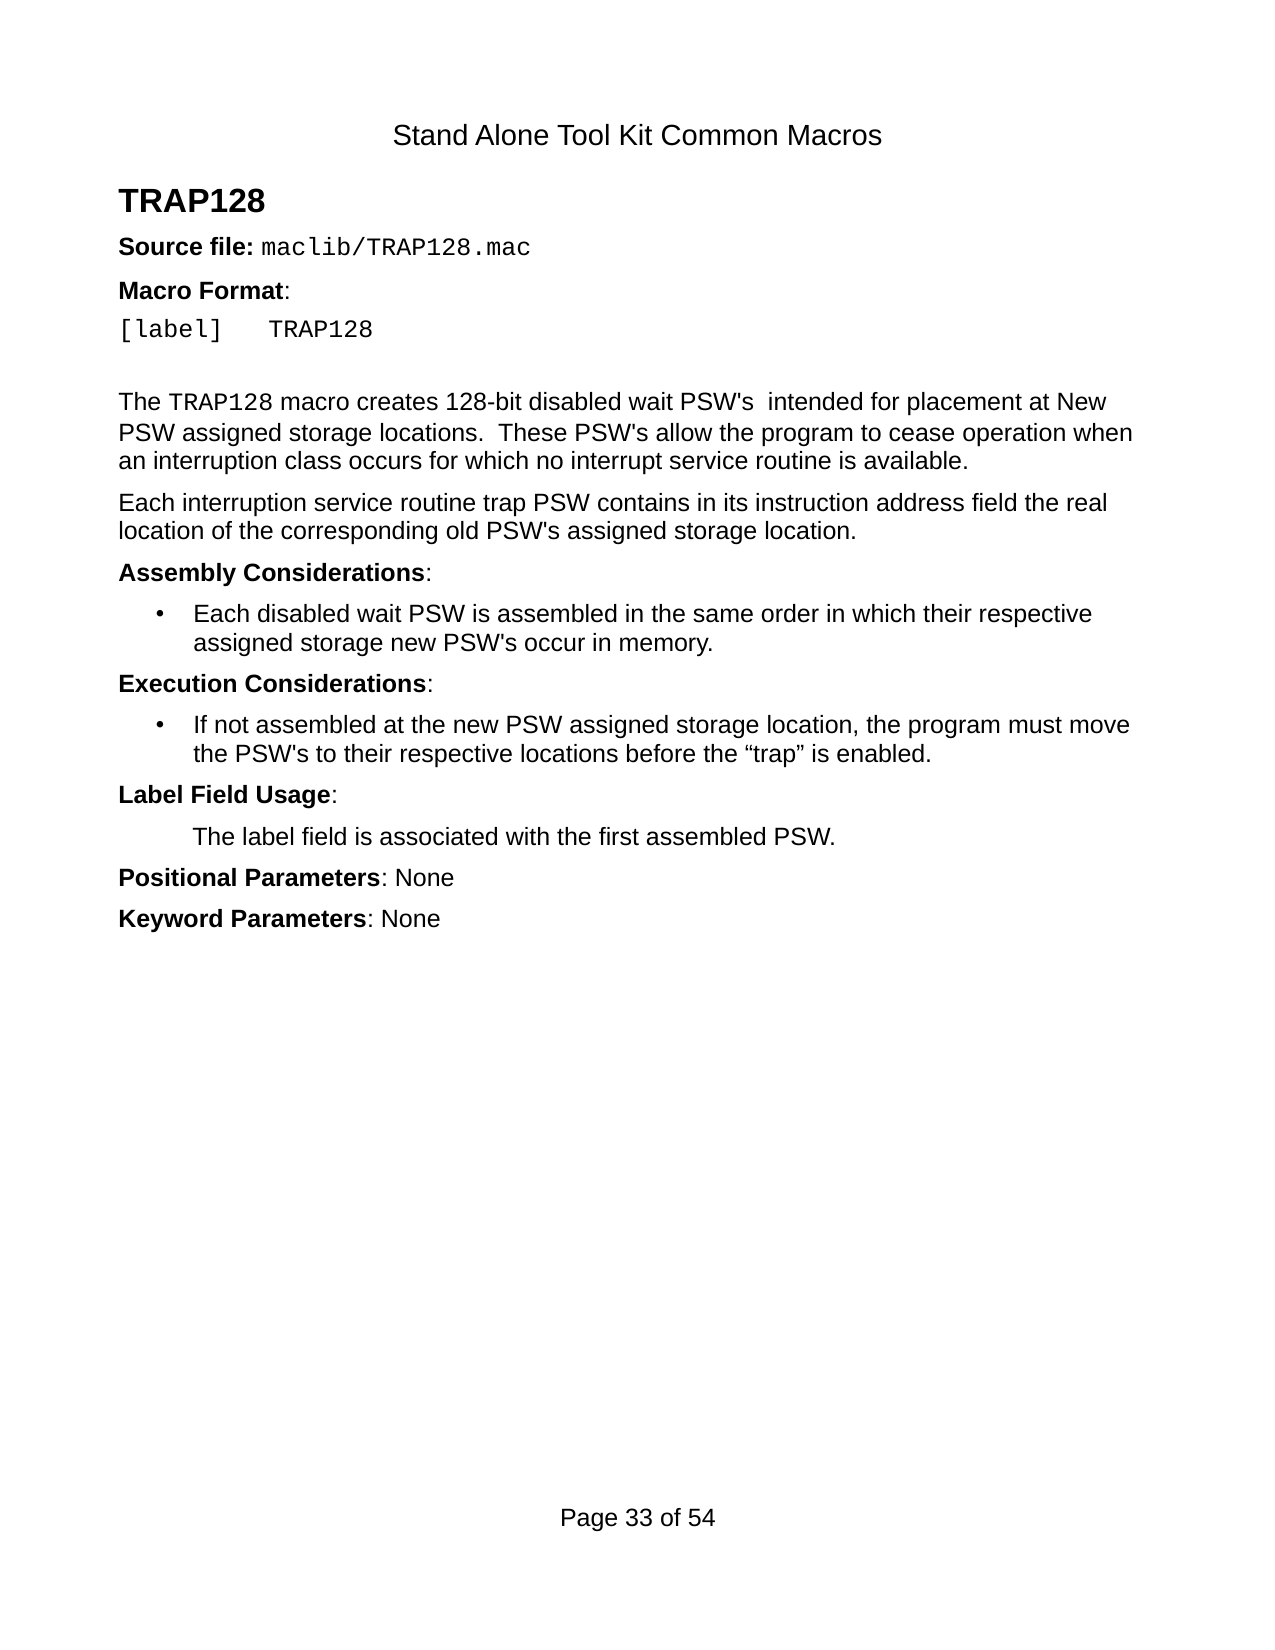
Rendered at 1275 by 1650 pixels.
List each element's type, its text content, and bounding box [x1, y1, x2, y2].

subtitle TRAP128 [118, 181, 1157, 220]
text [label] TRAP128 [118, 317, 1157, 345]
text Positional Parameters: None [118, 863, 1157, 891]
list If not assembled at the new PSW assigned storage location, the program must move the PSW's to their respective locations before the “trap” is enabled. [156, 710, 1157, 768]
text Each interruption service routine trap PSW contains in its instruction address field the real location of the corresponding old PSW's assigned storage location. [118, 487, 1157, 545]
text Keyword Parameters: None [118, 904, 1157, 933]
text Execution Considerations: [118, 669, 1157, 698]
text Assembly Considerations: [118, 557, 1157, 586]
text The TRAP128 macro creates 128-bit disabled wait PSW's intended for placement at New PSW assigned storage locations. These PSW's allow the program to cease operation when an interruption class occurs for which no interrupt service routine is available. [118, 387, 1157, 475]
text Macro Format: [118, 276, 1157, 304]
list Each disabled wait PSW is assembled in the same order in which their respective assigned storage new PSW's occur in memory. [156, 599, 1157, 656]
text Label Field Usage: [118, 780, 1157, 809]
text Source file: maclib/TRAP128.mac [118, 232, 1157, 263]
text The label field is associated with the first assembled PSW. [192, 821, 1157, 850]
